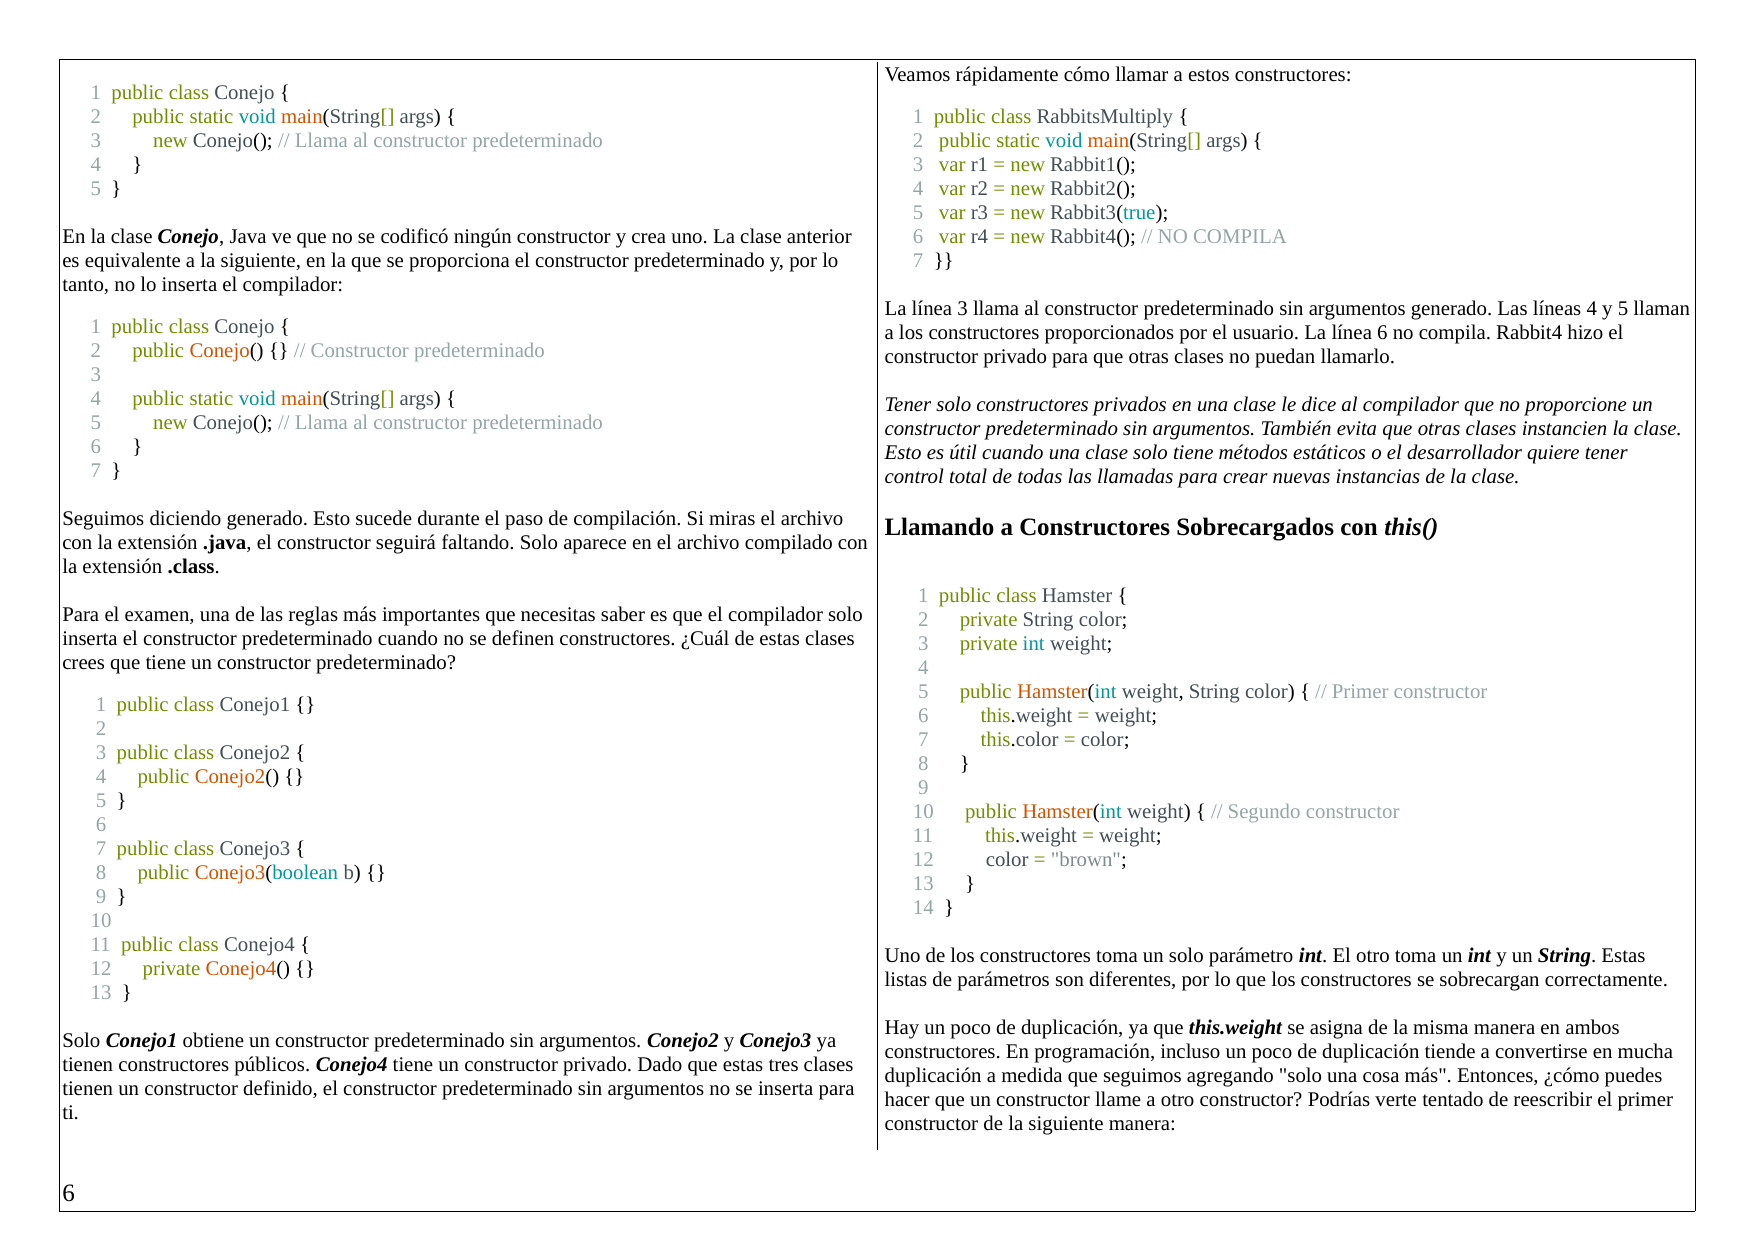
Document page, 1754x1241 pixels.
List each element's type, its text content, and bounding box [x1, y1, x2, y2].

text En la clase Conejo, Java ve que no se codificó ningún constructor y crea uno. La clase anterior es equivalente a la siguiente, en la que se proporciona el constructor predeterminado y, por lo tanto, no lo inserta el compilador: [62, 224, 869, 296]
text Uno de los constructores toma un solo parámetro int. El otro toma un int y un String. Estas listas de parámetros son diferentes, por lo que los constructores se sobrecargan correctamente. [884, 943, 1692, 991]
text Veamos rápidamente cómo llamar a estos constructores: [884, 62, 1692, 86]
text Para el examen, una de las reglas más importantes que necesitas saber es que el compilador solo inserta el constructor predeterminado cuando no se definen constructores. ¿Cuál de estas clases crees que tiene un constructor predeterminado? [62, 602, 869, 674]
text Llamando a Constructores Sobrecargados con this() [884, 512, 1692, 541]
text Hay un poco de duplicación, ya que this.weight se asigna de la misma manera en ambos constructores. En programación, incluso un poco de duplicación tiende a convertirse en mucha duplicación a medida que seguimos agregando "solo una cosa más". Entonces, ¿cómo puedes hacer que un constructor llame a otro constructor? Podrías verte tentado de reescribir el primer constructor de la siguiente manera: [884, 1015, 1692, 1135]
text Solo Conejo1 obtiene un constructor predeterminado sin argumentos. Conejo2 y Conejo3 ya tienen constructores públicos. Conejo4 tiene un constructor privado. Dado que estas tres clases tienen un constructor definido, el constructor predeterminado sin argumentos no se inserta para ti. [62, 1028, 869, 1124]
text Tener solo constructores privados en una clase le dice al compilador que no proporcione un constructor predeterminado sin argumentos. También evita que otras clases instancien la clase. Esto es útil cuando una clase solo tiene métodos estáticos o el desarrollador quiere tener control total de todas las llamadas para crear nuevas instancias de la clase. [884, 392, 1692, 488]
text La línea 3 llama al constructor predeterminado sin argumentos generado. Las líneas 4 y 5 llaman a los constructores proporcionados por el usuario. La línea 6 no compila. Rabbit4 hizo el constructor privado para que otras clases no puedan llamarlo. [884, 296, 1692, 368]
text Seguimos diciendo generado. Esto sucede durante el paso de compilación. Si miras el archivo con la extensión .java, el constructor seguirá faltando. Solo aparece en el archivo compilado con la extensión .class. [62, 506, 869, 578]
